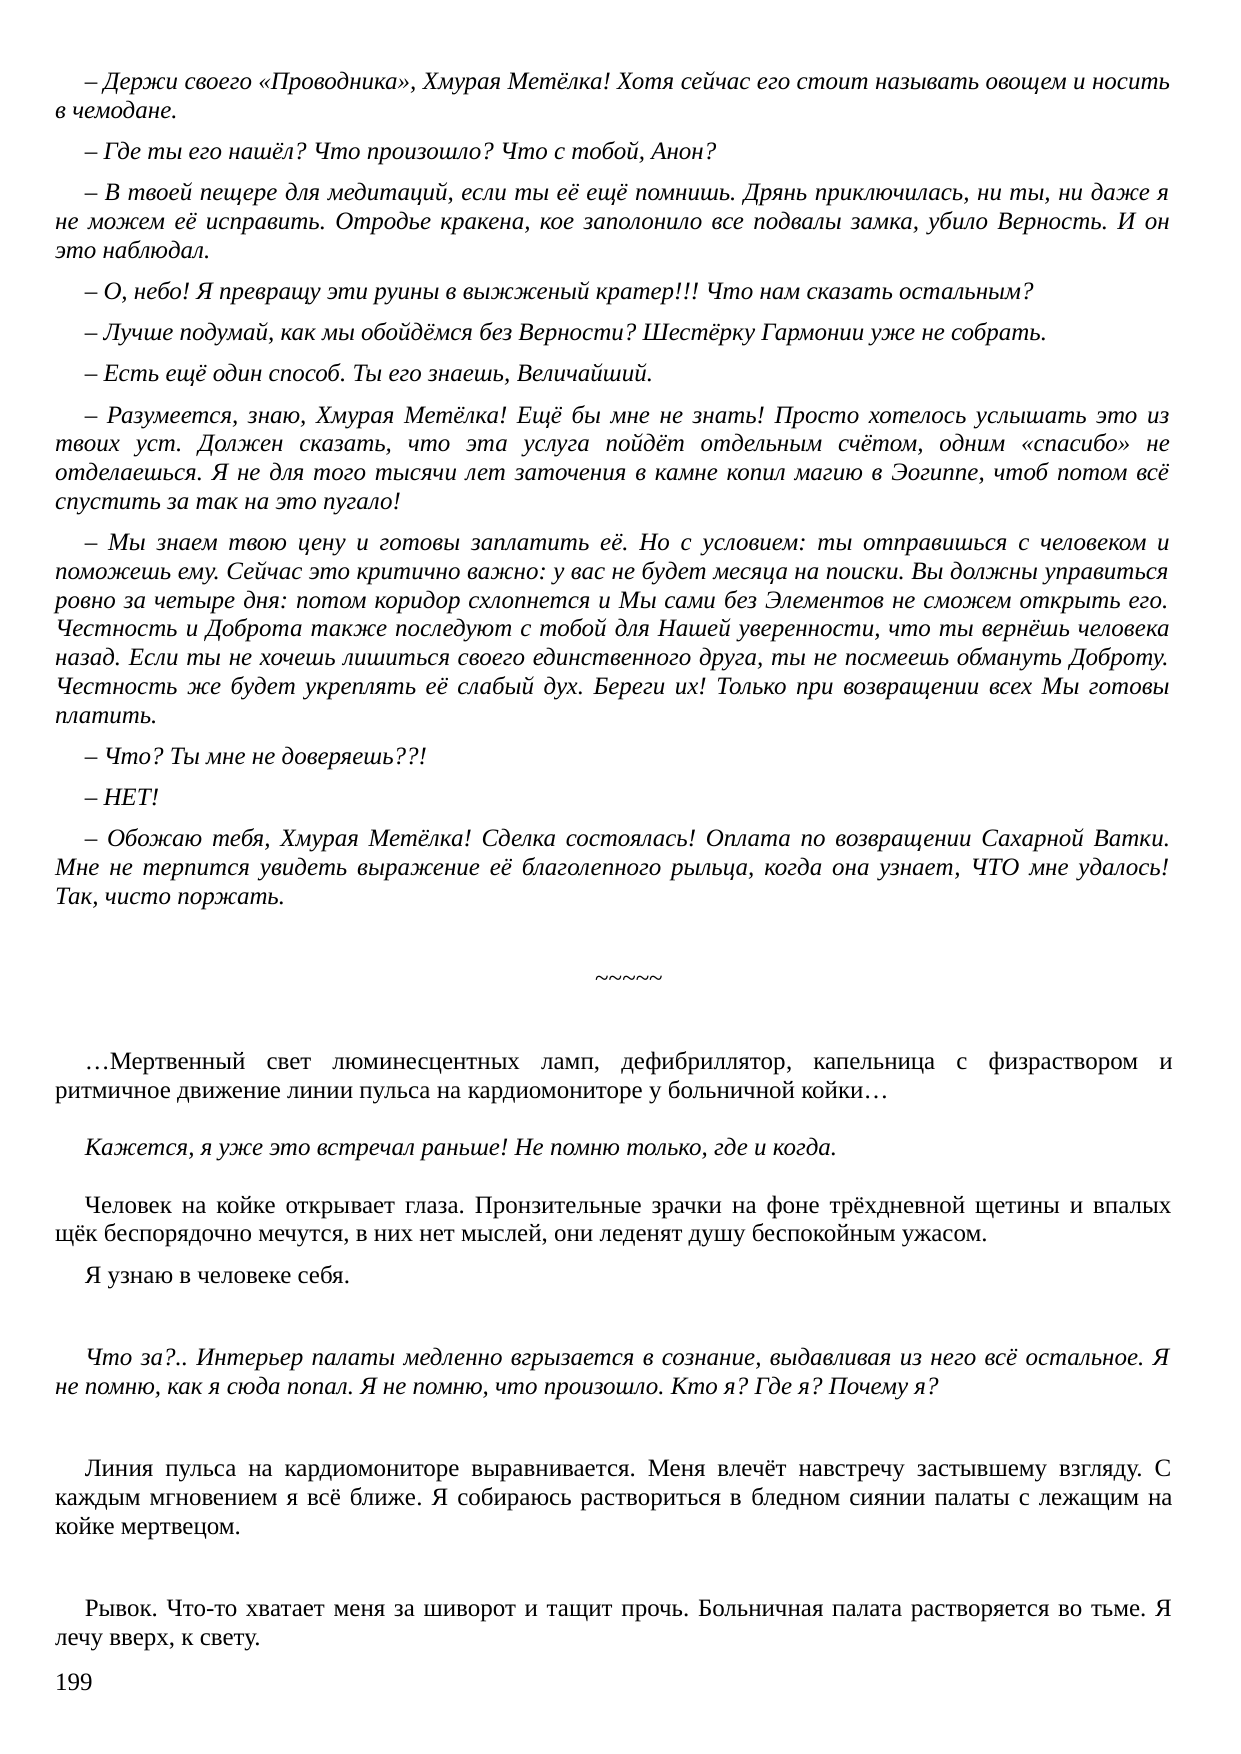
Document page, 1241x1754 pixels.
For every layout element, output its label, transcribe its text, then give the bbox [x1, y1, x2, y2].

text Рывок. Что-то хватает меня за шиворот и тащит прочь. Больничная палата растворяется во тьме. Я лечу вверх, к свету. [55, 1593, 1173, 1651]
text – Лучше подумай, как мы обойдёмся без Верности? Шестёрку Гармонии уже не собрать. [55, 317, 1173, 346]
text – Разумеется, знаю, Хмурая Метёлка! Ещё бы мне не знать! Просто хотелось услышать это из твоих уст. Должен сказать, что эта услуга пойдёт отдельным счётом, одним «спасибо» не отделаешься. Я не для того тысячи лет заточения в камне копил магию в Эогиппе, чтоб потом всё спустить за так на это пугало! [55, 400, 1173, 515]
text – В твоей пещере для медитаций, если ты её ещё помнишь. Дрянь приключилась, ни ты, ни даже я не можем её исправить. Отродье кракена, кое заполонило все подвалы замка, убило Верность. И он это наблюдал. [55, 177, 1173, 263]
text – Что? Ты мне не доверяешь??! [55, 741, 1173, 770]
text Что за?.. Интерьер палаты медленно вгрызается в сознание, выдавливая из него всё остальное. Я не помню, как я сюда попал. Я не помню, что произошло. Кто я? Где я? Почему я? [55, 1342, 1173, 1400]
text – НЕТ! [55, 782, 1173, 811]
text – Где ты его нашёл? Что произошло? Что с тобой, Анон? [55, 136, 1173, 165]
text ~~~~~ [55, 963, 1173, 992]
text – Мы знаем твою цену и готовы заплатить её. Но с условием: ты отправишься с человеком и поможешь ему. Сейчас это критично важно: у вас не будет месяца на поиски. Вы должны управиться ровно за четыре дня: потом коридор схлопнется и Мы сами без Элементов не сможем открыть его. Честность и Доброта также последуют с тобой для Нашей уверенности, что ты вернёшь человека назад. Если ты не хочешь лишиться своего единственного друга, ты не посмеешь обмануть Доброту. Честность же будет укреплять её слабый дух. Береги их! Только при возвращении всех Мы готовы платить. [55, 527, 1173, 728]
text Кажется, я уже это встречал раньше! Не помню только, где и когда. [55, 1132, 1173, 1161]
text Линия пульса на кардиомониторе выравнивается. Меня влечёт навстречу застывшему взгляду. С каждым мгновением я всё ближе. Я собираюсь раствориться в бледном сиянии палаты с лежащим на койке мертвецом. [55, 1453, 1173, 1540]
text Человек на койке открывает глаза. Пронзительные зрачки на фоне трёхдневной щетины и впалых щёк беспорядочно мечутся, в них нет мыслей, они леденят душу беспокойным ужасом. [55, 1190, 1173, 1247]
text …Мертвенный свет люминесцентных ламп, дефибриллятор, капельница с физраствором и ритмичное движение линии пульса на кардиомониторе у больничной койки… [55, 1046, 1173, 1103]
text Я узнаю в человеке себя. [55, 1260, 1173, 1288]
text – Есть ещё один способ. Ты его знаешь, Величайший. [55, 358, 1173, 387]
text – О, небо! Я превращу эти руины в выжженый кратер!!! Что нам сказать остальным? [55, 276, 1173, 305]
text – Держи своего «Проводника», Хмурая Метёлка! Хотя сейчас его стоит называть овощем и носить в чемодане. [55, 66, 1173, 123]
text – Обожаю тебя, Хмурая Метёлка! Сделка состоялась! Оплата по возвращении Сахарной Ватки. Мне не терпится увидеть выражение её благолепного рыльца, когда она узнает, ЧТО мне удалось! Так, чисто поржать. [55, 823, 1173, 910]
